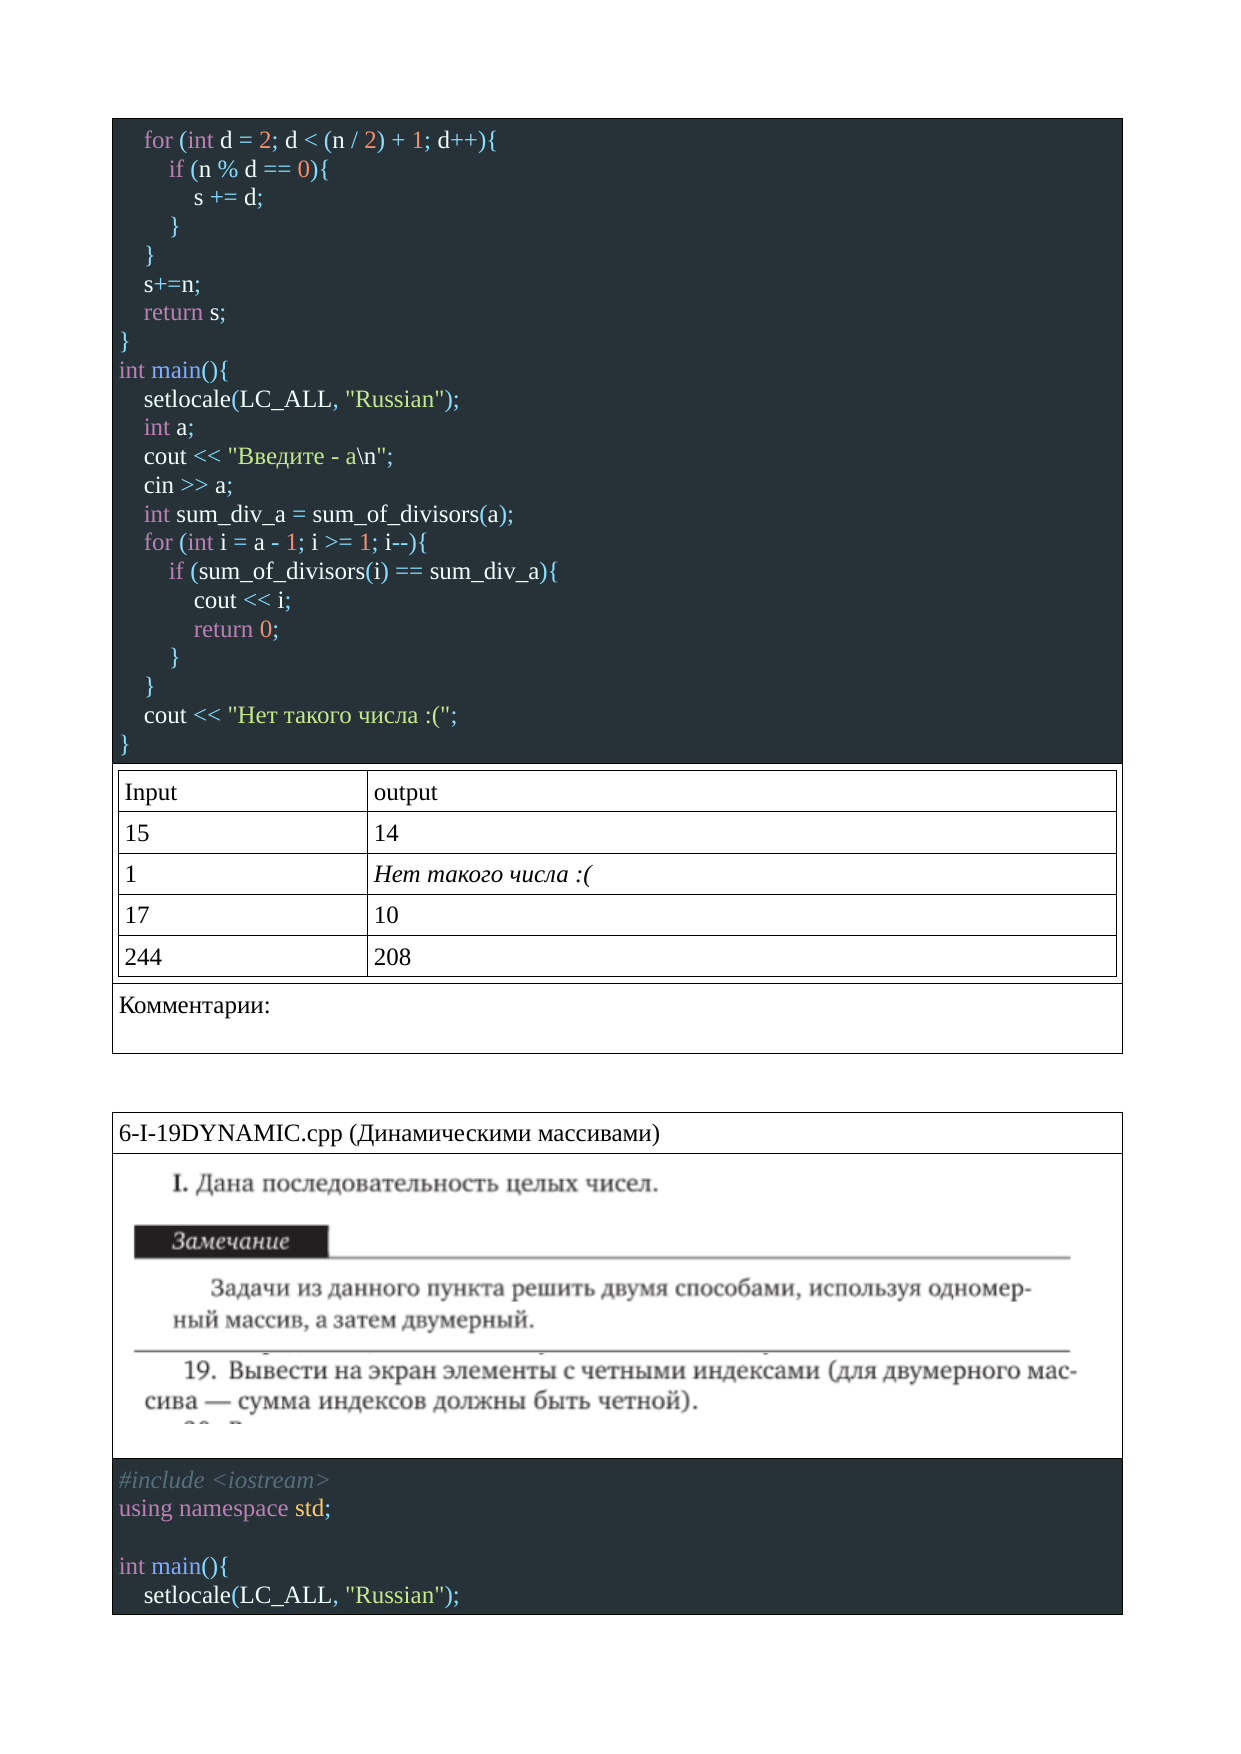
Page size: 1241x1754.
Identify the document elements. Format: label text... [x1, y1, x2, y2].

table_header 6-I-19DYNAMIC.cpp (Динамическими массивами) [113, 1113, 1122, 1153]
table_cell 14 [368, 812, 1116, 852]
table_cell #include <iostream> using namespace std; int main(){ setlocale(LC_ALL, "Russian"); [113, 1459, 1122, 1614]
table_cell 10 [368, 895, 1116, 935]
table_cell for (int d = 2; d < (n / 2) + 1; d++){ if (n % d == 0){ s += d; } } s+=n; return s; } int main(){ setlocale(LC_ALL, "Russian"); int a; cout << "Введите - a\n"; cin >> a; int sum_div_a = sum_of_divisors(a); for (int i = a - 1; i >= 1; i--){ if (sum_of_divisors(i) == sum_div_a){ cout << i; return 0; } } cout << "Нет такого числа :("; } [113, 119, 1122, 763]
table_header output [368, 771, 1116, 811]
table_cell 244 [119, 936, 367, 976]
table_cell 15 [119, 812, 367, 852]
table_cell 1 [119, 854, 367, 894]
table_cell Комментарии: [113, 984, 1122, 1053]
table_cell [113, 1154, 1122, 1458]
table_cell [113, 764, 1122, 983]
table_cell 17 [119, 895, 367, 935]
picture [118, 1159, 1117, 1424]
table_cell 208 [368, 936, 1116, 976]
table_header Input [119, 771, 367, 811]
table_cell Нет такого числа :( [368, 854, 1116, 894]
